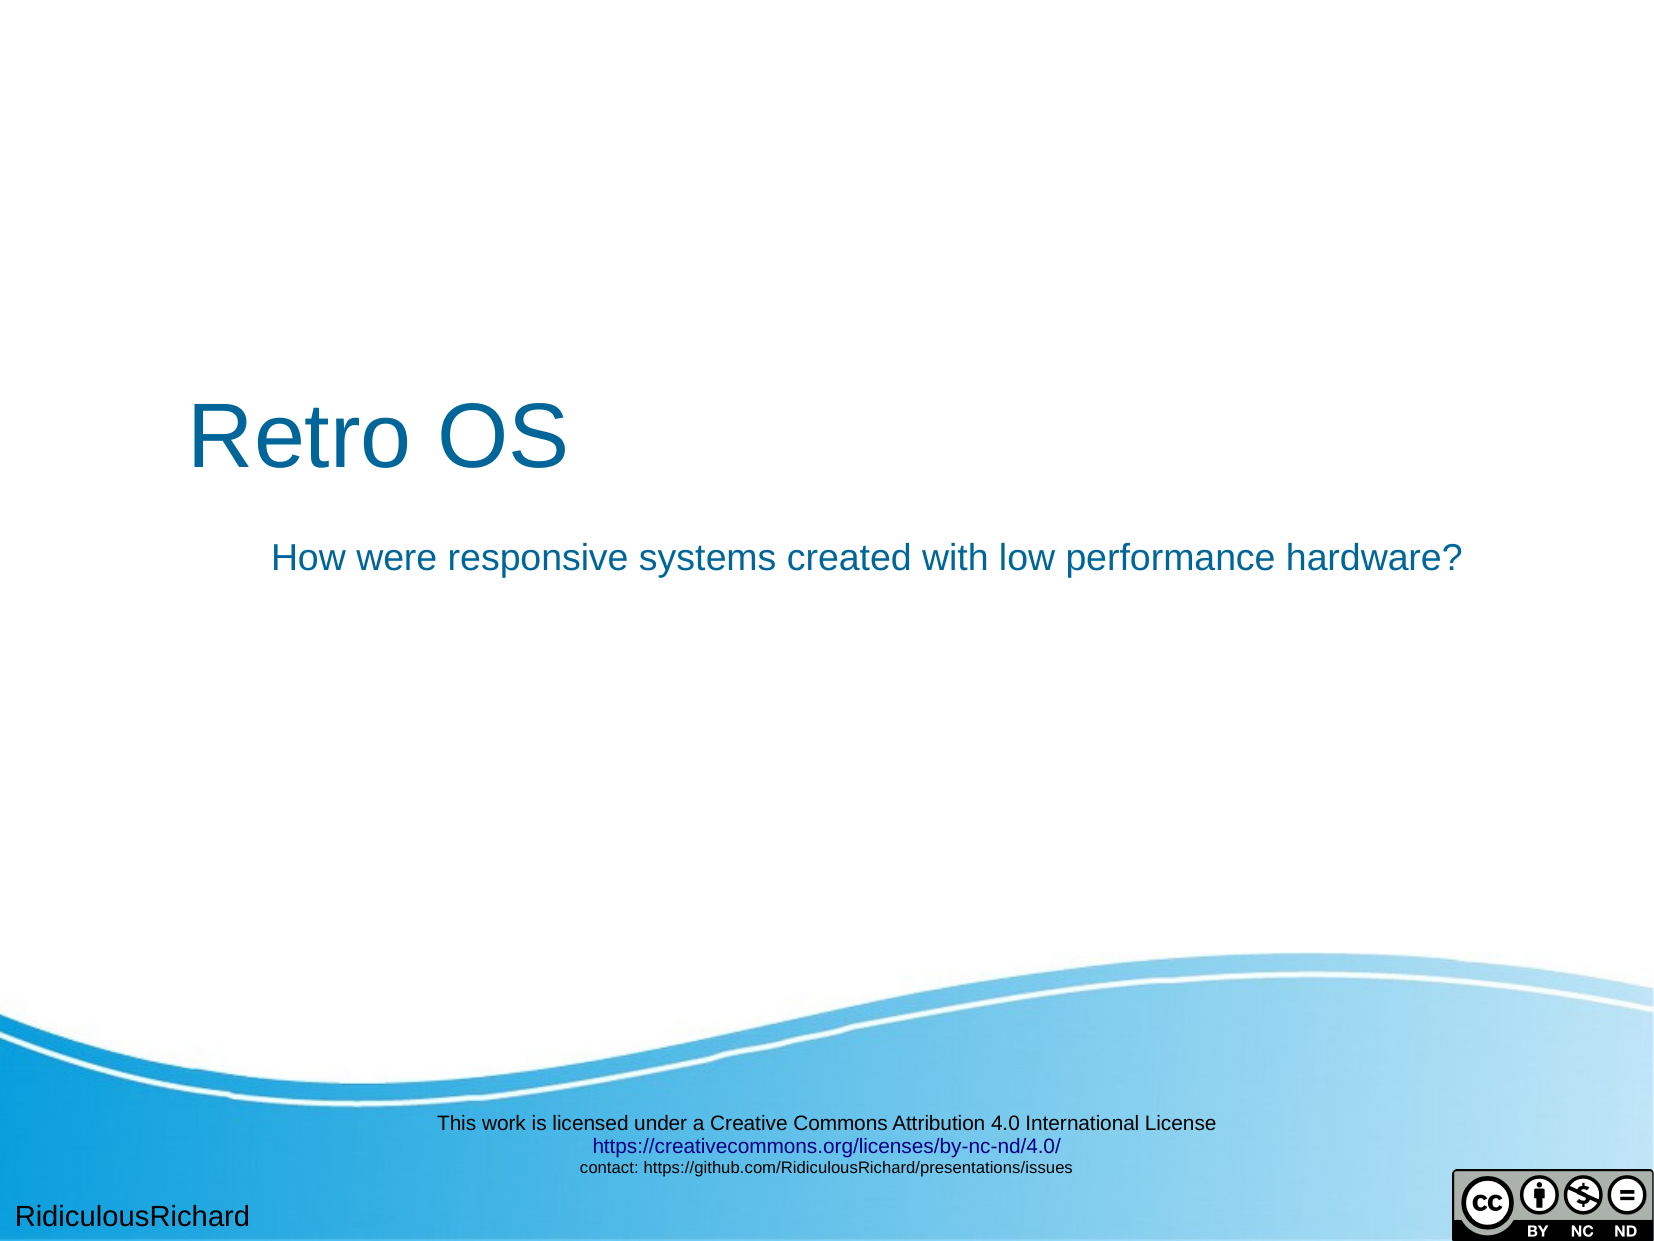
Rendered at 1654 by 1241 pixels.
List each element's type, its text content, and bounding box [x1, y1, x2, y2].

title Retro OS How were responsive systems created with low performance hardware? [0, 384, 1489, 592]
picture [0, 952, 1654, 1241]
picture [85, 1053, 95, 1059]
